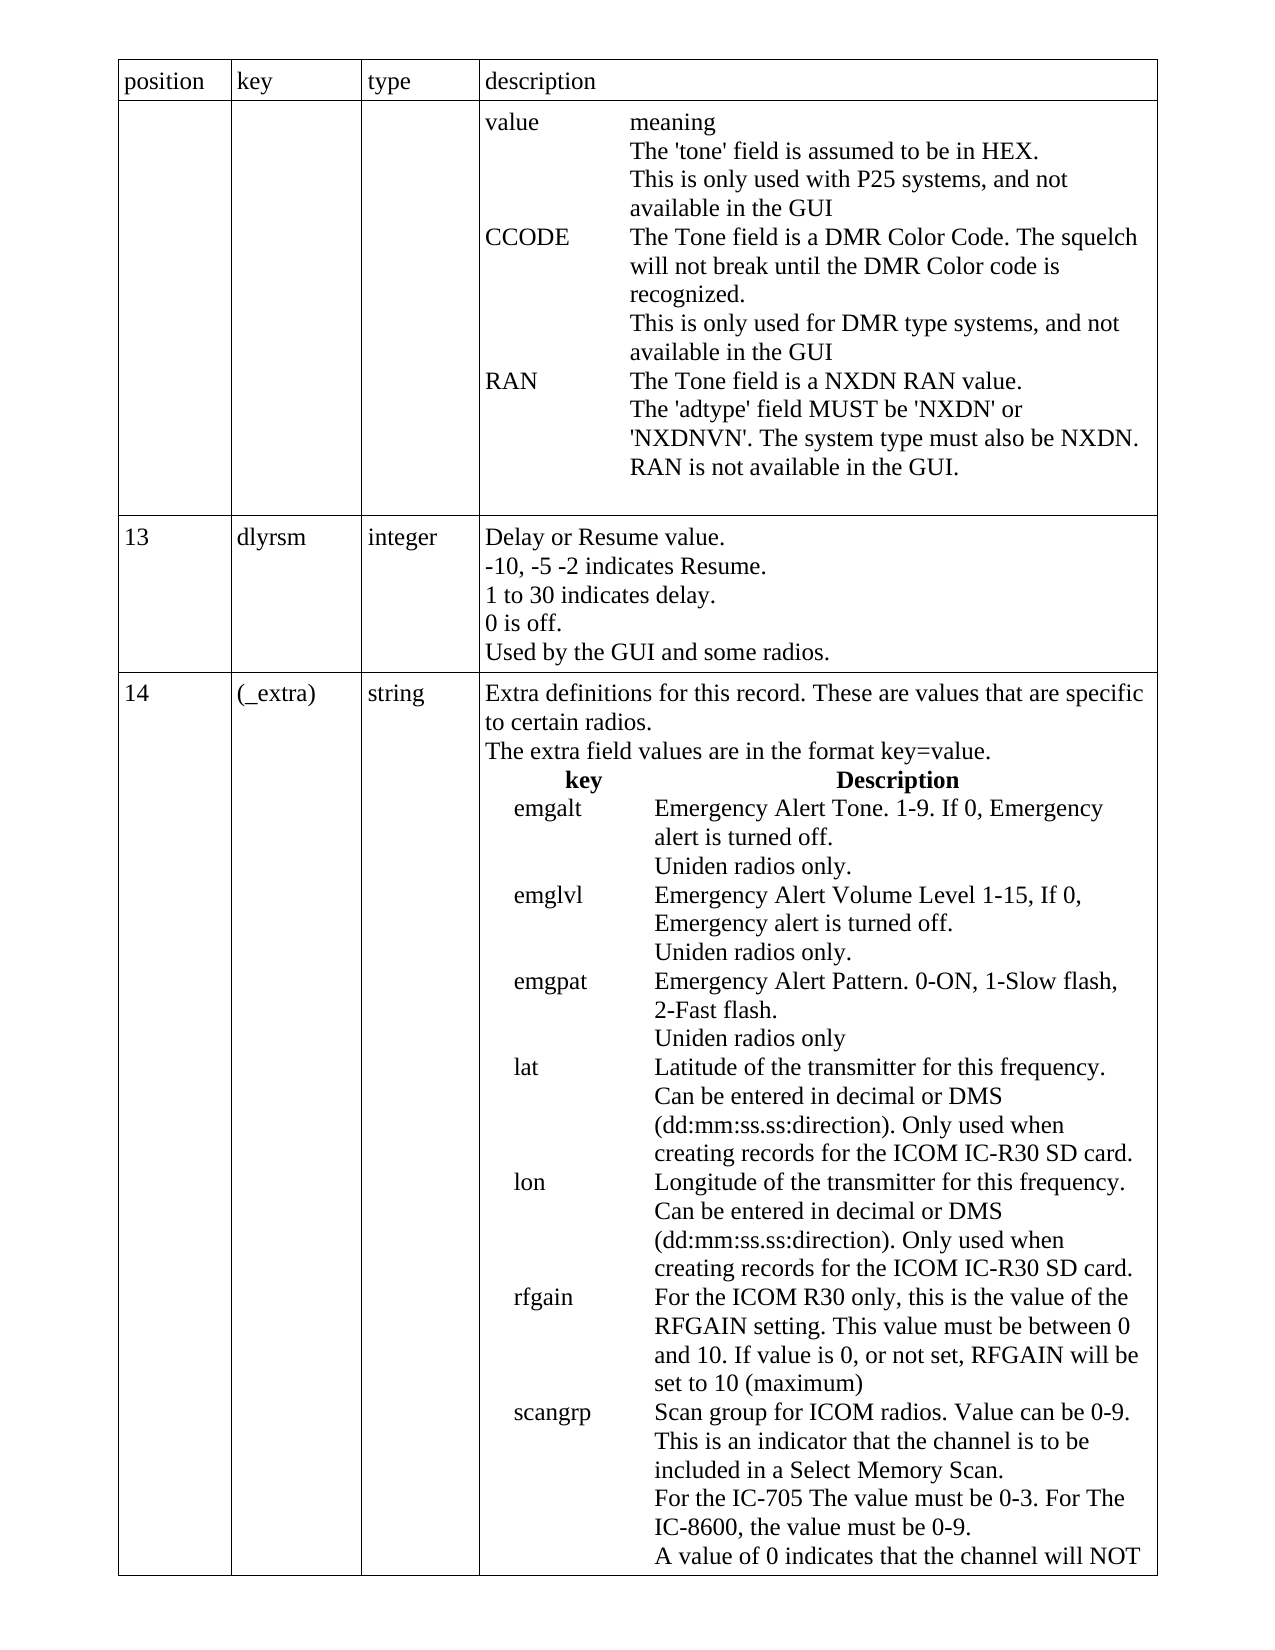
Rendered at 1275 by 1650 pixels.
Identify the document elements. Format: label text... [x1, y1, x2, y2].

table_cell (_extra) [232, 673, 361, 1575]
table_cell The 'tone' field is assumed to be in HEX. This is only used with P25 systems, and not available in the GUI [630, 136, 1152, 222]
table_cell Emergency Alert Tone. 1-9. If 0, Emergency alert is turned off. Uniden radios only. [654, 794, 1142, 880]
table_cell [480, 101, 1157, 515]
table_cell 13 [119, 516, 231, 672]
table_cell [232, 101, 361, 515]
table_cell lon [514, 1167, 654, 1282]
table_cell emglvl [514, 880, 654, 966]
table_header position [119, 60, 231, 100]
table_cell scangrp [514, 1397, 654, 1570]
table_cell string [362, 673, 479, 1575]
table_header key [514, 765, 654, 793]
table_cell Extra definitions for this record. These are values that are specific to certain radios. The extra field values are in the format key=value. [480, 673, 1157, 1575]
table_cell Scan group for ICOM radios. Value can be 0-9. This is an indicator that the channel is to be included in a Select Memory Scan. For the IC-705 The value must be 0-3. For The IC-8600, the value must be 0-9. A value of 0 indicates that the channel will NOT [654, 1397, 1142, 1570]
table_cell The Tone field is a DMR Color Code. The squelch will not break until the DMR Color code is recognized. This is only used for DMR type systems, and not available in the GUI [630, 222, 1152, 366]
table_header value [485, 107, 629, 136]
table_cell [119, 101, 231, 515]
table_cell For the ICOM R30 only, this is the value of the RFGAIN setting. This value must be between 0 and 10. If value is 0, or not set, RFGAIN will be set to 10 (maximum) [654, 1282, 1142, 1397]
table_cell emgalt [514, 794, 654, 880]
table_cell lat [514, 1052, 654, 1167]
table_cell 14 [119, 673, 231, 1575]
table_cell [362, 101, 479, 515]
table_cell [485, 136, 629, 222]
table_header Description [654, 765, 1142, 793]
table_cell emgpat [514, 966, 654, 1052]
table_cell integer [362, 516, 479, 672]
table_cell Latitude of the transmitter for this frequency. Can be entered in decimal or DMS (dd:mm:ss.ss:direction). Only used when creating records for the ICOM IC-R30 SD card. [654, 1052, 1142, 1167]
table_header key [232, 60, 361, 100]
table_cell The Tone field is a NXDN RAN value. The 'adtype' field MUST be 'NXDN' or 'NXDNVN'. The system type must also be NXDN. RAN is not available in the GUI. [630, 366, 1152, 509]
table_cell Emergency Alert Pattern. 0-ON, 1-Slow flash, 2-Fast flash. Uniden radios only [654, 966, 1142, 1052]
table_cell Emergency Alert Volume Level 1-15, If 0, Emergency alert is turned off. Uniden radios only. [654, 880, 1142, 966]
table_header type [362, 60, 479, 100]
table_cell dlyrsm [232, 516, 361, 672]
table_header description [480, 60, 1157, 100]
table_cell CCODE [485, 222, 629, 366]
table_cell Delay or Resume value. -10, -5 -2 indicates Resume. 1 to 30 indicates delay. 0 is off. Used by the GUI and some radios. [480, 516, 1157, 672]
table_cell rfgain [514, 1282, 654, 1397]
table_header meaning [630, 107, 1152, 136]
table_cell Longitude of the transmitter for this frequency. Can be entered in decimal or DMS (dd:mm:ss.ss:direction). Only used when creating records for the ICOM IC-R30 SD card. [654, 1167, 1142, 1282]
table_cell RAN [485, 366, 629, 509]
